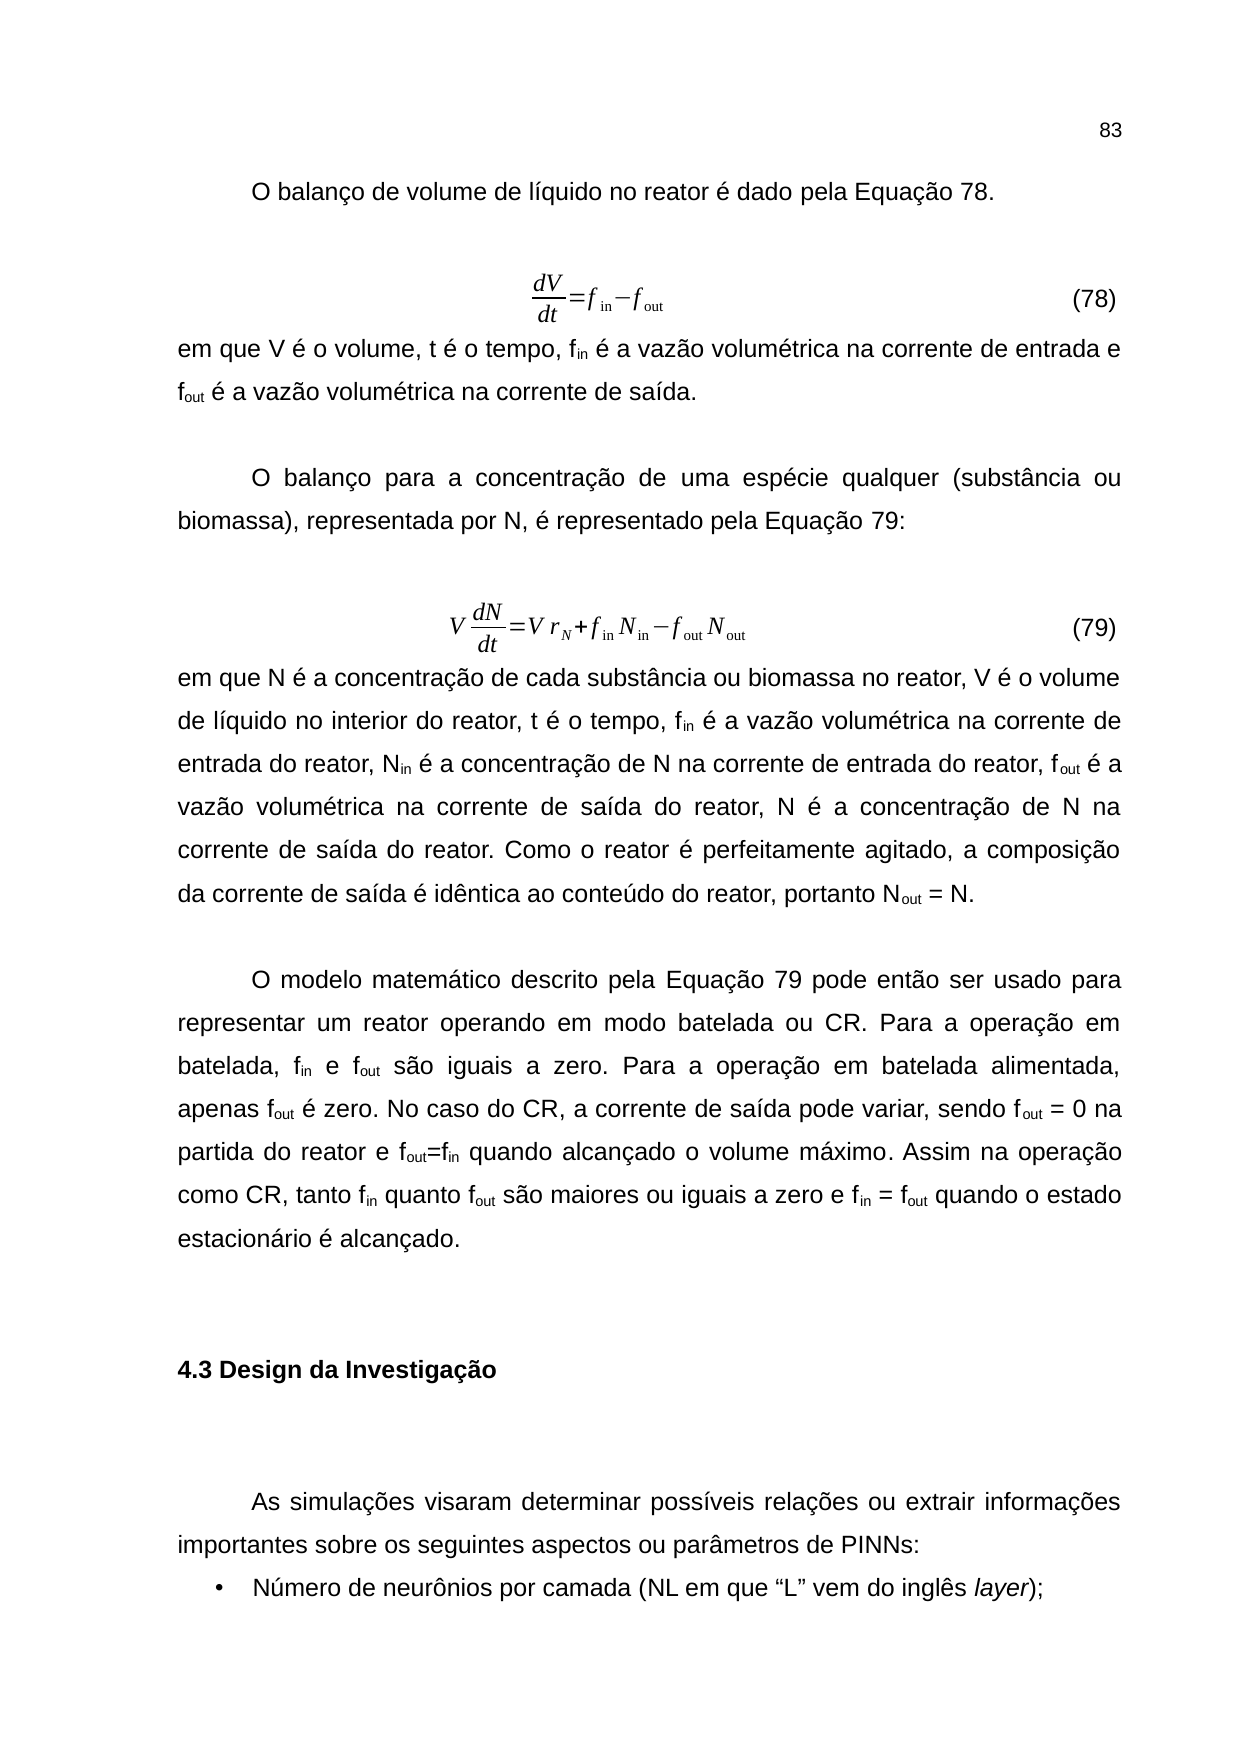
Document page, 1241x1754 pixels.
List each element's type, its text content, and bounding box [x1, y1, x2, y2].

table_header (79) [1017, 593, 1122, 663]
text As simulações visaram determinar possíveis relações ou extrair informações importantes sobre os seguintes aspectos ou parâmetros de PINNs: [177, 1487, 1122, 1559]
table_header [177, 263, 1017, 334]
text O balanço de volume de líquido no reator é dado pela Equação 78. [177, 177, 1122, 206]
subtitle Design da Investigação [177, 1355, 1122, 1384]
text em que N é a concentração de cada substância ou biomassa no reator, V é o volume de líquido no interior do reator, t é o tempo, fin é a vazão volumétrica na corrente de entrada do reator, Nin é a concentração de N na corrente de entrada do reator, fout é a vazão volumétrica na corrente de saída do reator, N é a concentração de N na corrente de saída do reator. Como o reator é perfeitamente agitado, a composição da corrente de saída é idêntica ao conteúdo do reator, portanto Nout = N. [177, 663, 1122, 907]
list Número de neurônios por camada (NL em que “L” vem do inglês layer); [215, 1573, 1122, 1602]
text O modelo matemático descrito pela Equação 79 pode então ser usado para representar um reator operando em modo batelada ou CR. Para a operação em batelada, fin e fout são iguais a zero. Para a operação em batelada alimentada, apenas fout é zero. No caso do CR, a corrente de saída pode variar, sendo fout = 0 na partida do reator e fout=fin quando alcançado o volume máximo. Assim na operação como CR, tanto fin quanto fout são maiores ou iguais a zero e fin = fout quando o estado estacionário é alcançado. [177, 965, 1122, 1252]
table_header [177, 593, 1017, 663]
text O balanço para a concentração de uma espécie qualquer (substância ou biomassa), representada por N, é representado pela Equação 79: [177, 463, 1122, 535]
table_header (78) [1017, 263, 1122, 334]
text em que V é o volume, t é o tempo, fin é a vazão volumétrica na corrente de entrada e fout é a vazão volumétrica na corrente de saída. [177, 334, 1122, 406]
